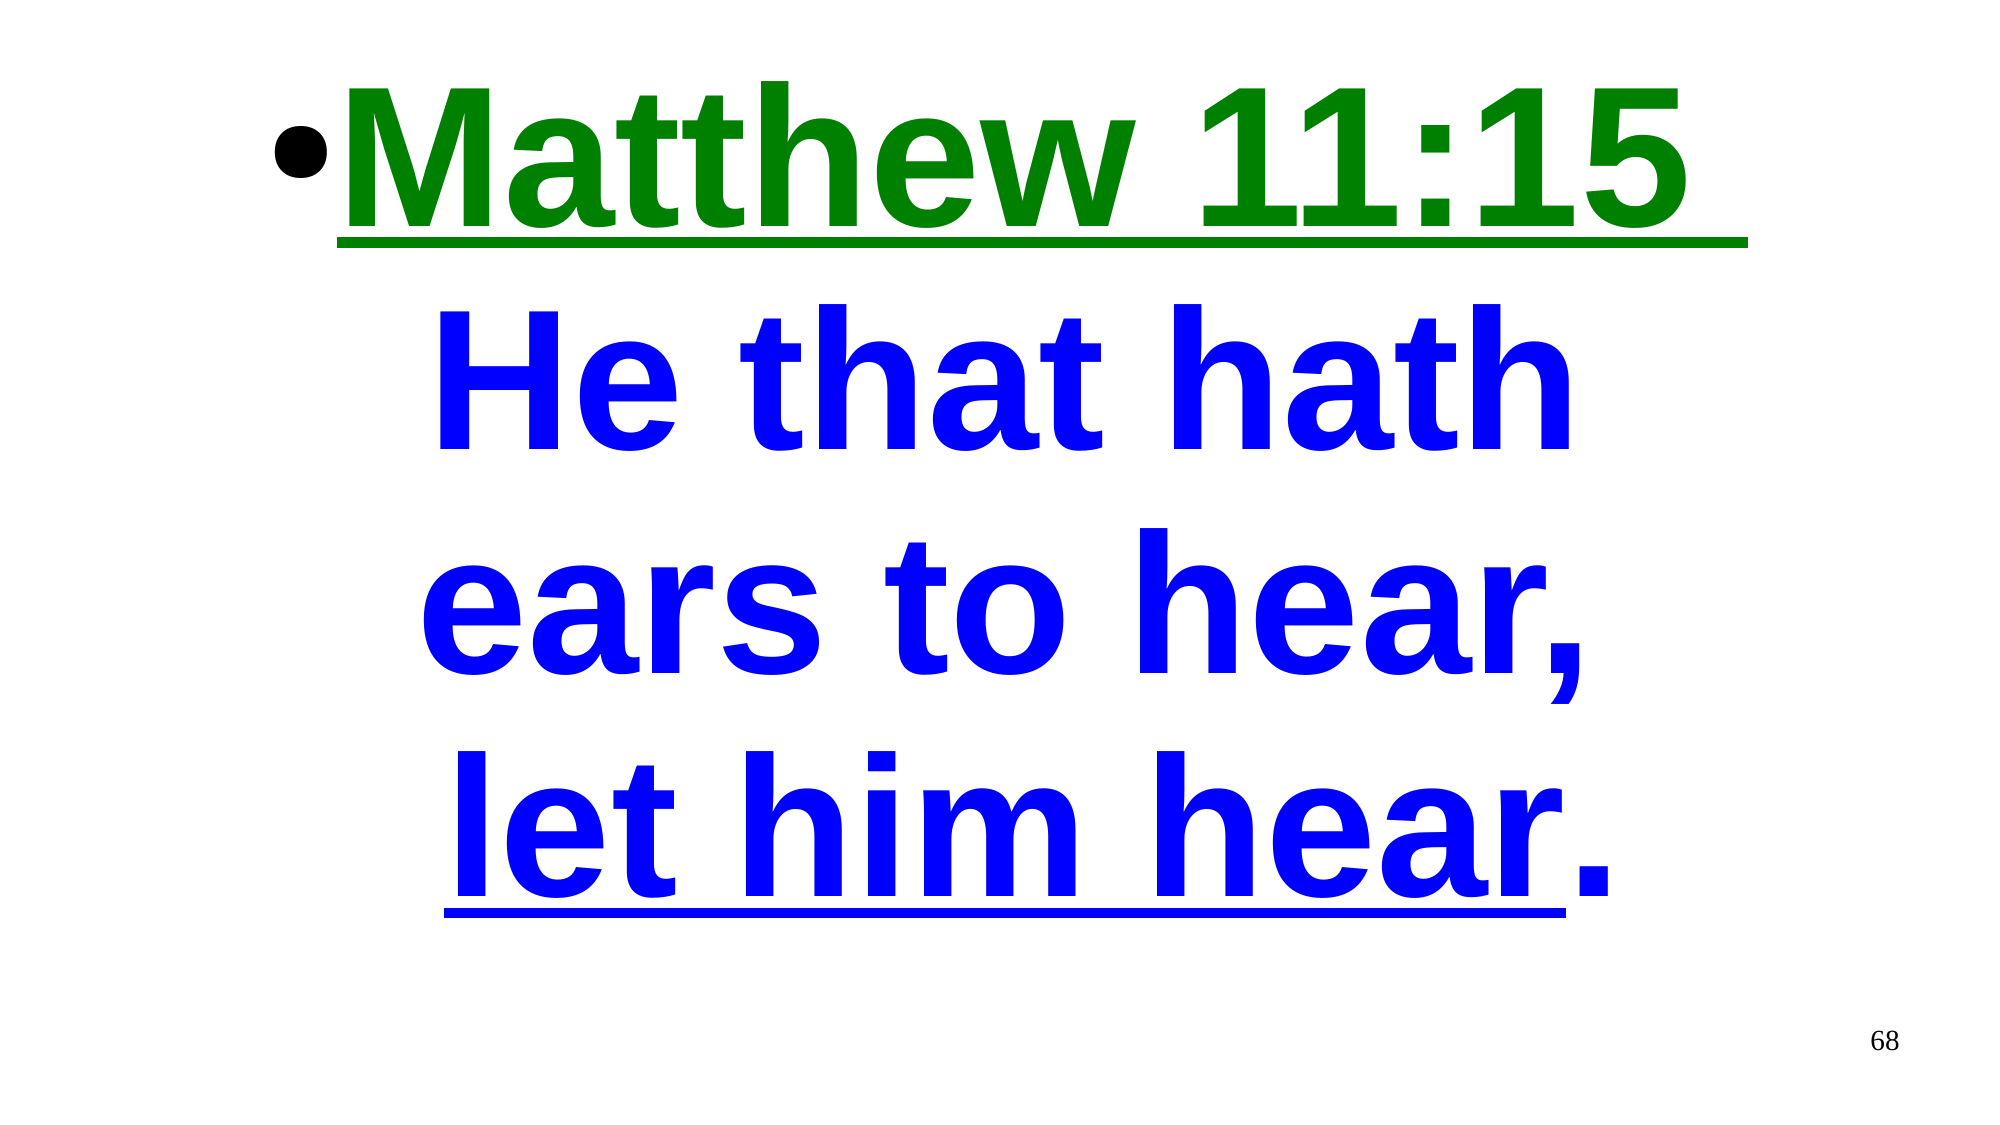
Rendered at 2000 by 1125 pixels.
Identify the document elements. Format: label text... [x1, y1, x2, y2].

list Matthew 11:15 He that hath ears to hear, let him hear. [45, 45, 1951, 1044]
